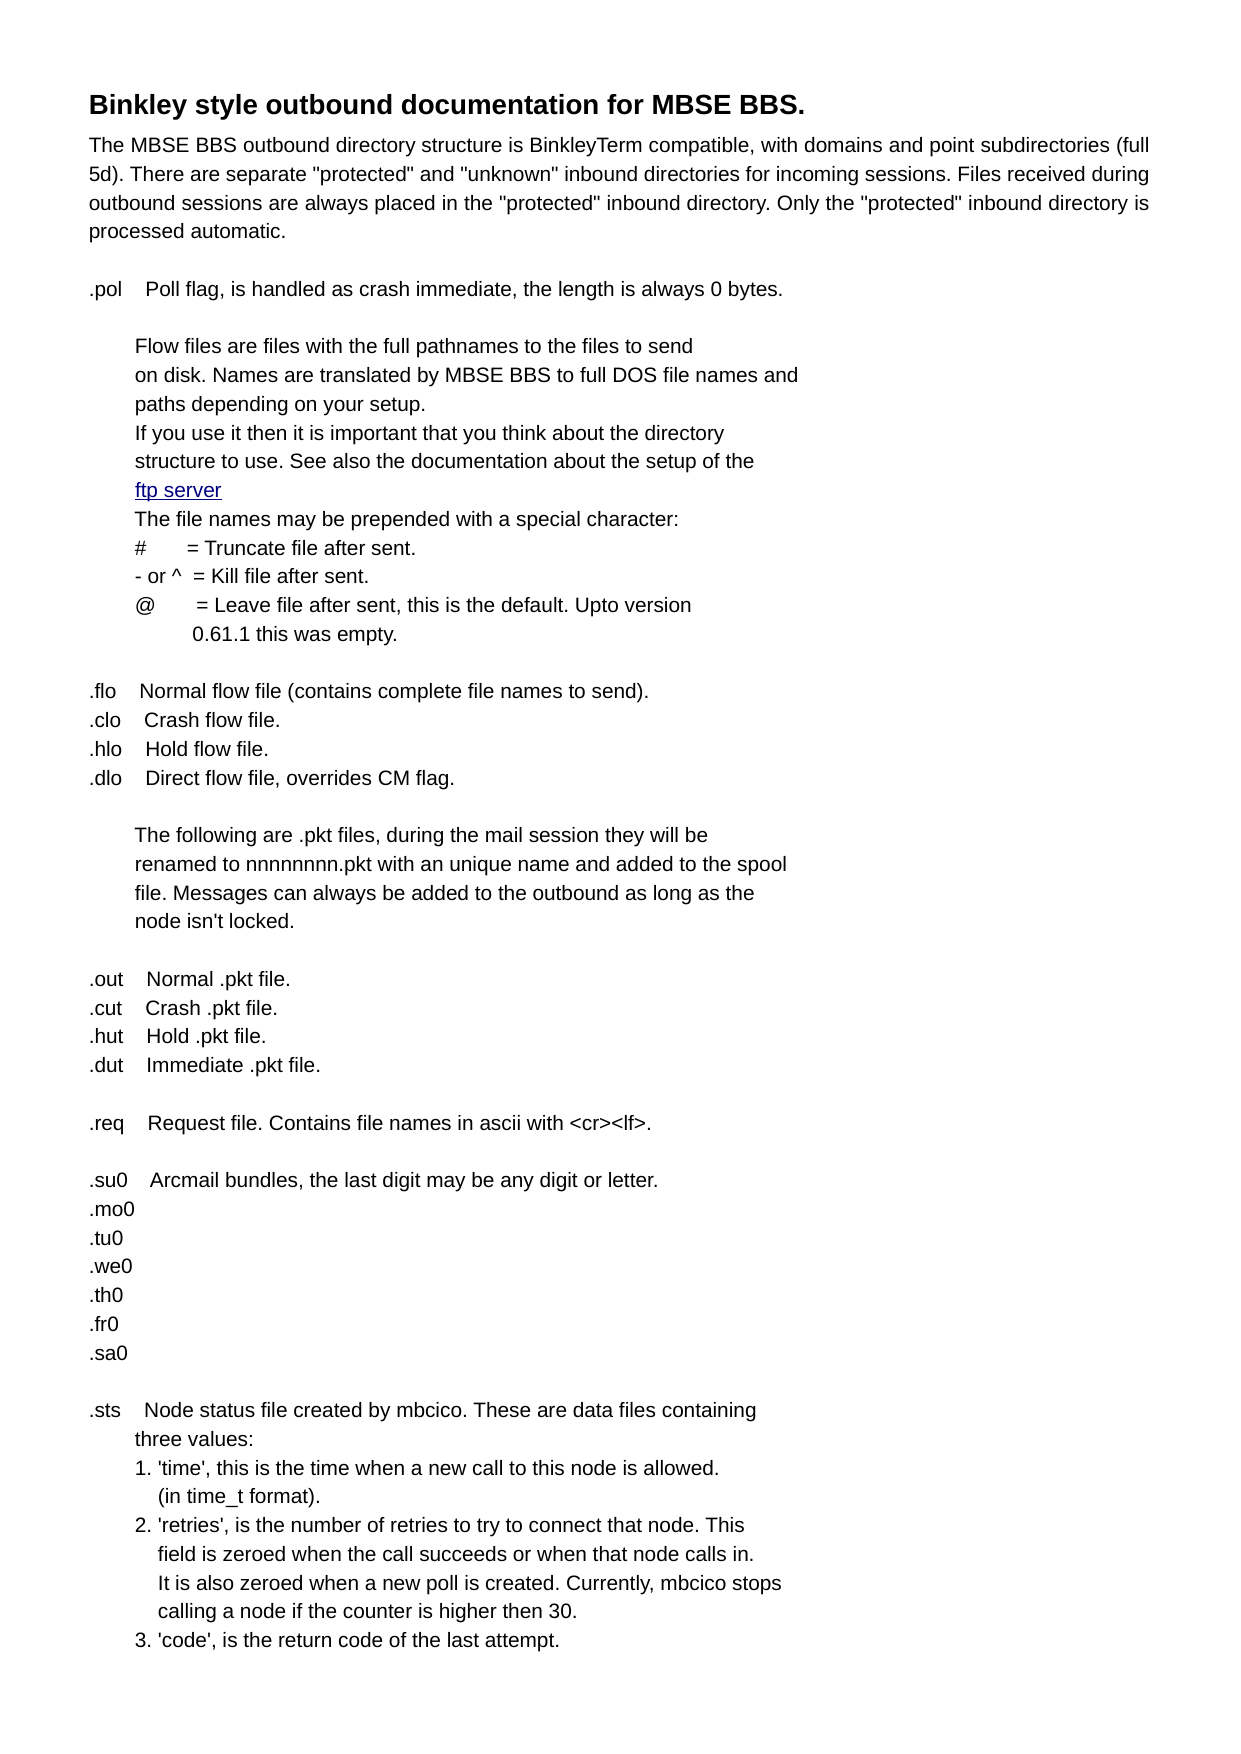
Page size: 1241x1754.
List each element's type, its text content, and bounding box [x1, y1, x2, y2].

text The following are .pkt files, during the mail session they will be [88, 823, 1152, 847]
text renamed to nnnnnnnn.pkt with an unique name and added to the spool [88, 852, 1152, 876]
text 3. 'code', is the return code of the last attempt. [88, 1628, 1152, 1652]
text node isn't locked. [88, 909, 1152, 933]
text .req Request file. Contains file names in ascii with <cr><lf>. [88, 1110, 1152, 1134]
text .cut Crash .pkt file. [88, 995, 1152, 1019]
text .th0 [88, 1283, 1152, 1307]
text structure to use. See also the documentation about the setup of the [88, 449, 1152, 473]
text .sts Node status file created by mbcico. These are data files containing [88, 1398, 1152, 1422]
text @ = Leave file after sent, this is the default. Upto version [88, 593, 1152, 617]
text .clo Crash flow file. [88, 708, 1152, 732]
text on disk. Names are translated by MBSE BBS to full DOS file names and [88, 363, 1152, 387]
text three values: [88, 1427, 1152, 1451]
text The MBSE BBS outbound directory structure is BinkleyTerm compatible, with domains and point subdirectories (full 5d). There are separate "protected" and "unknown" inbound directories for incoming sessions. Files received during outbound sessions are always placed in the "protected" inbound directory. Only the "protected" inbound directory is processed automatic. [88, 133, 1152, 243]
text The file names may be prepended with a special character: [88, 507, 1152, 531]
text .hlo Hold flow file. [88, 737, 1152, 761]
text .su0 Arcmail bundles, the last digit may be any digit or letter. [88, 1168, 1152, 1192]
text .pol Poll flag, is handled as crash immediate, the length is always 0 bytes. [88, 277, 1152, 301]
text field is zeroed when the call succeeds or when that node calls in. [88, 1542, 1152, 1566]
text Flow files are files with the full pathnames to the files to send [88, 334, 1152, 358]
text .mo0 [88, 1197, 1152, 1221]
text 1. 'time', this is the time when a new call to this node is allowed. [88, 1455, 1152, 1479]
subtitle Binkley style outbound documentation for MBSE BBS. [88, 88, 1152, 120]
text .flo Normal flow file (contains complete file names to send). [88, 679, 1152, 703]
text (in time_t format). [88, 1484, 1152, 1508]
text .sa0 [88, 1340, 1152, 1364]
text .hut Hold .pkt file. [88, 1024, 1152, 1048]
text .dut Immediate .pkt file. [88, 1053, 1152, 1077]
text If you use it then it is important that you think about the directory [88, 420, 1152, 444]
text calling a node if the counter is higher then 30. [88, 1599, 1152, 1623]
text .fr0 [88, 1312, 1152, 1336]
text .we0 [88, 1254, 1152, 1278]
text .out Normal .pkt file. [88, 967, 1152, 991]
text - or ^ = Kill file after sent. [88, 564, 1152, 588]
text It is also zeroed when a new poll is created. Currently, mbcico stops [88, 1570, 1152, 1594]
text .tu0 [88, 1225, 1152, 1249]
text # = Truncate file after sent. [88, 535, 1152, 559]
text .dlo Direct flow file, overrides CM flag. [88, 765, 1152, 789]
text 0.61.1 this was empty. [88, 622, 1152, 646]
text file. Messages can always be added to the outbound as long as the [88, 880, 1152, 904]
text paths depending on your setup. [88, 392, 1152, 416]
text ftp server [88, 478, 1152, 502]
text 2. 'retries', is the number of retries to try to connect that node. This [88, 1513, 1152, 1537]
